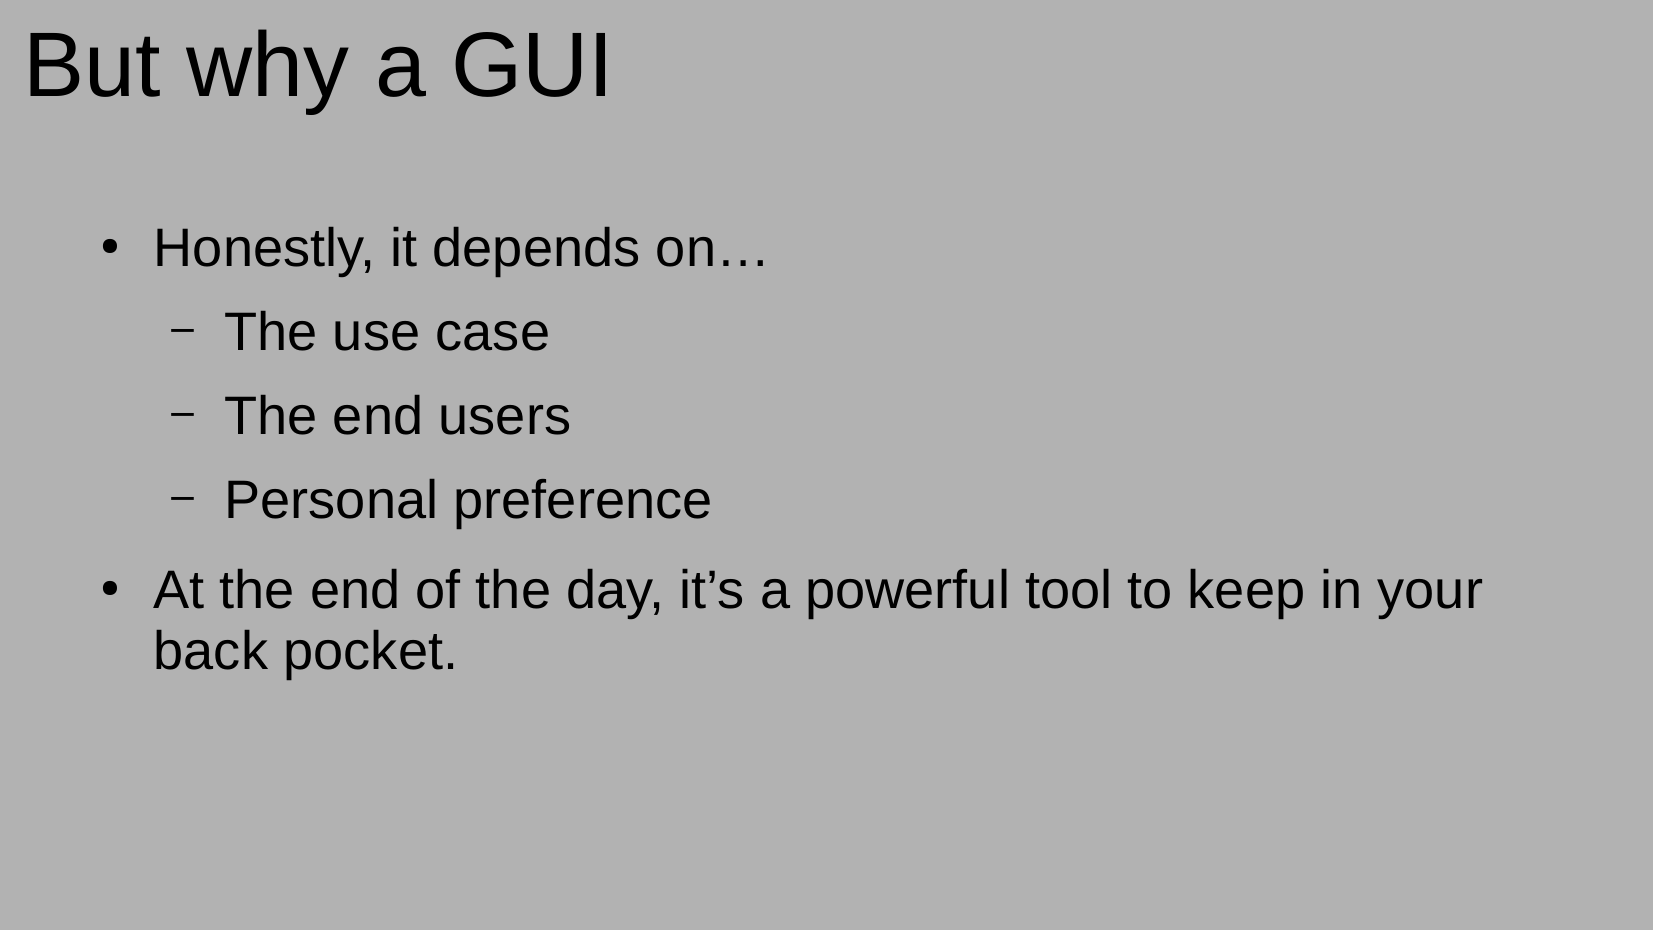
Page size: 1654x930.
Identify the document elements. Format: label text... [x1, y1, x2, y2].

title But why a GUI [23, 11, 1588, 119]
list Honestly, it depends on… The use case The end users Personal preference At the end of the day, it’s a powerful tool to keep in your back pocket. [82, 217, 1571, 757]
